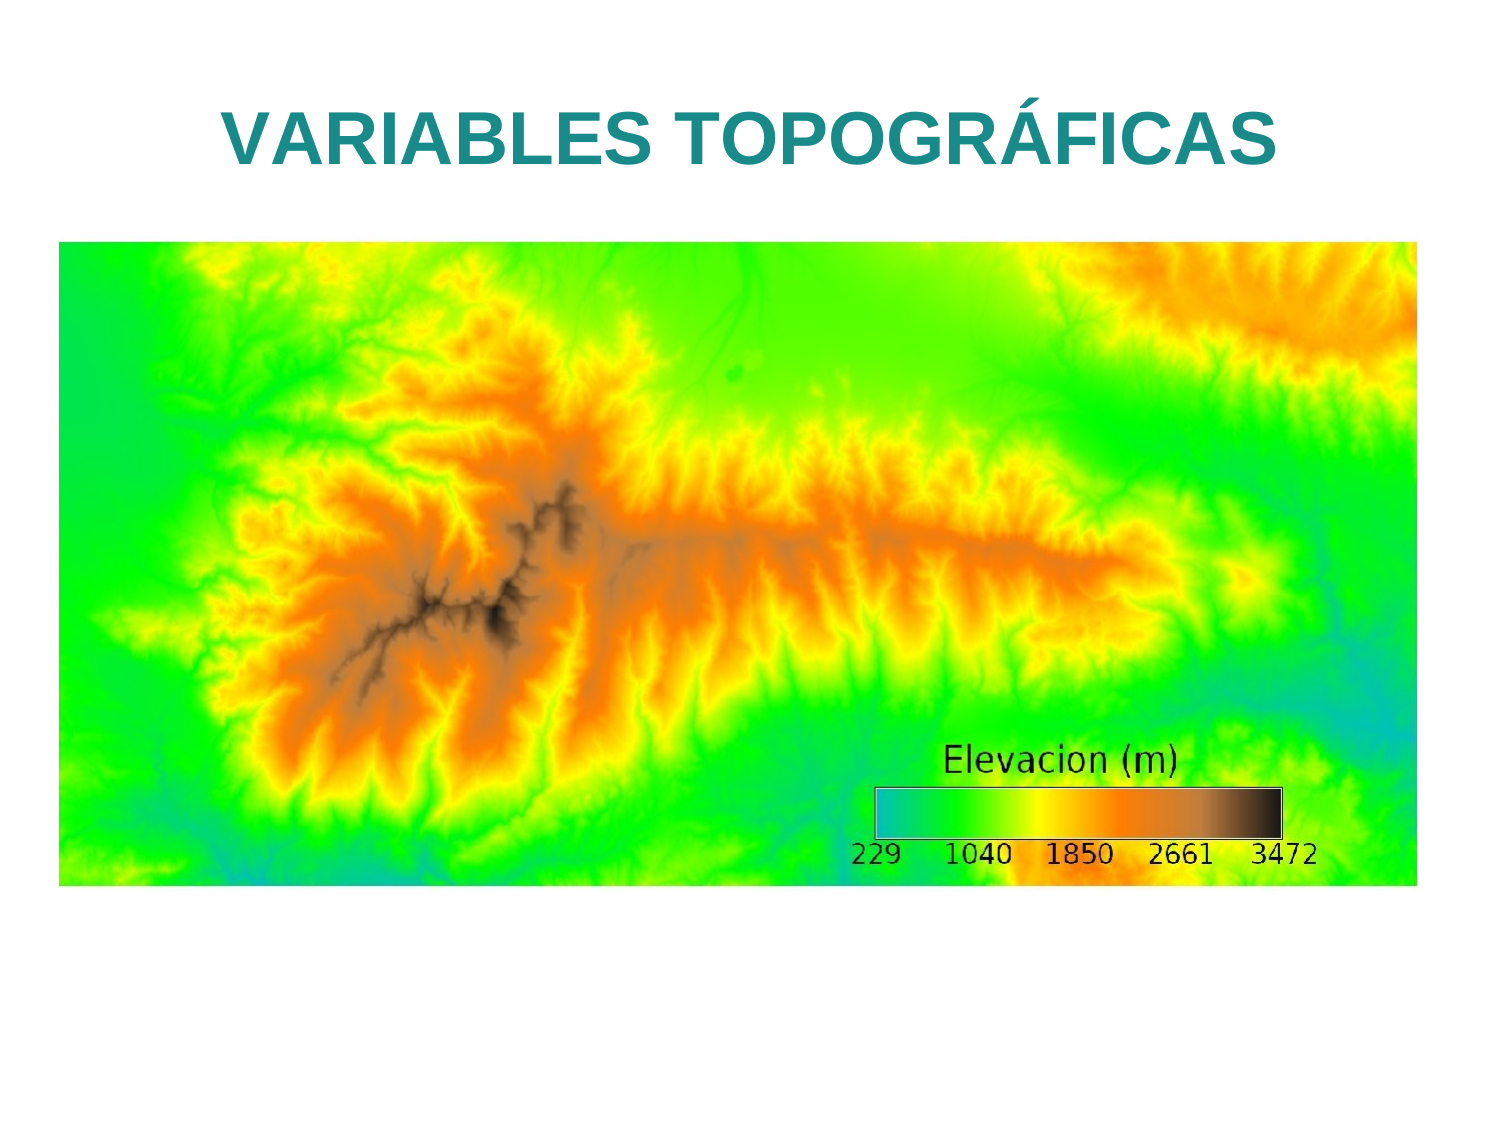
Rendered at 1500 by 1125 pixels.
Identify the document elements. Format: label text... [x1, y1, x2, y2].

picture [59, 236, 1418, 891]
title VARIABLES TOPOGRÁFICAS [112, 68, 1388, 209]
